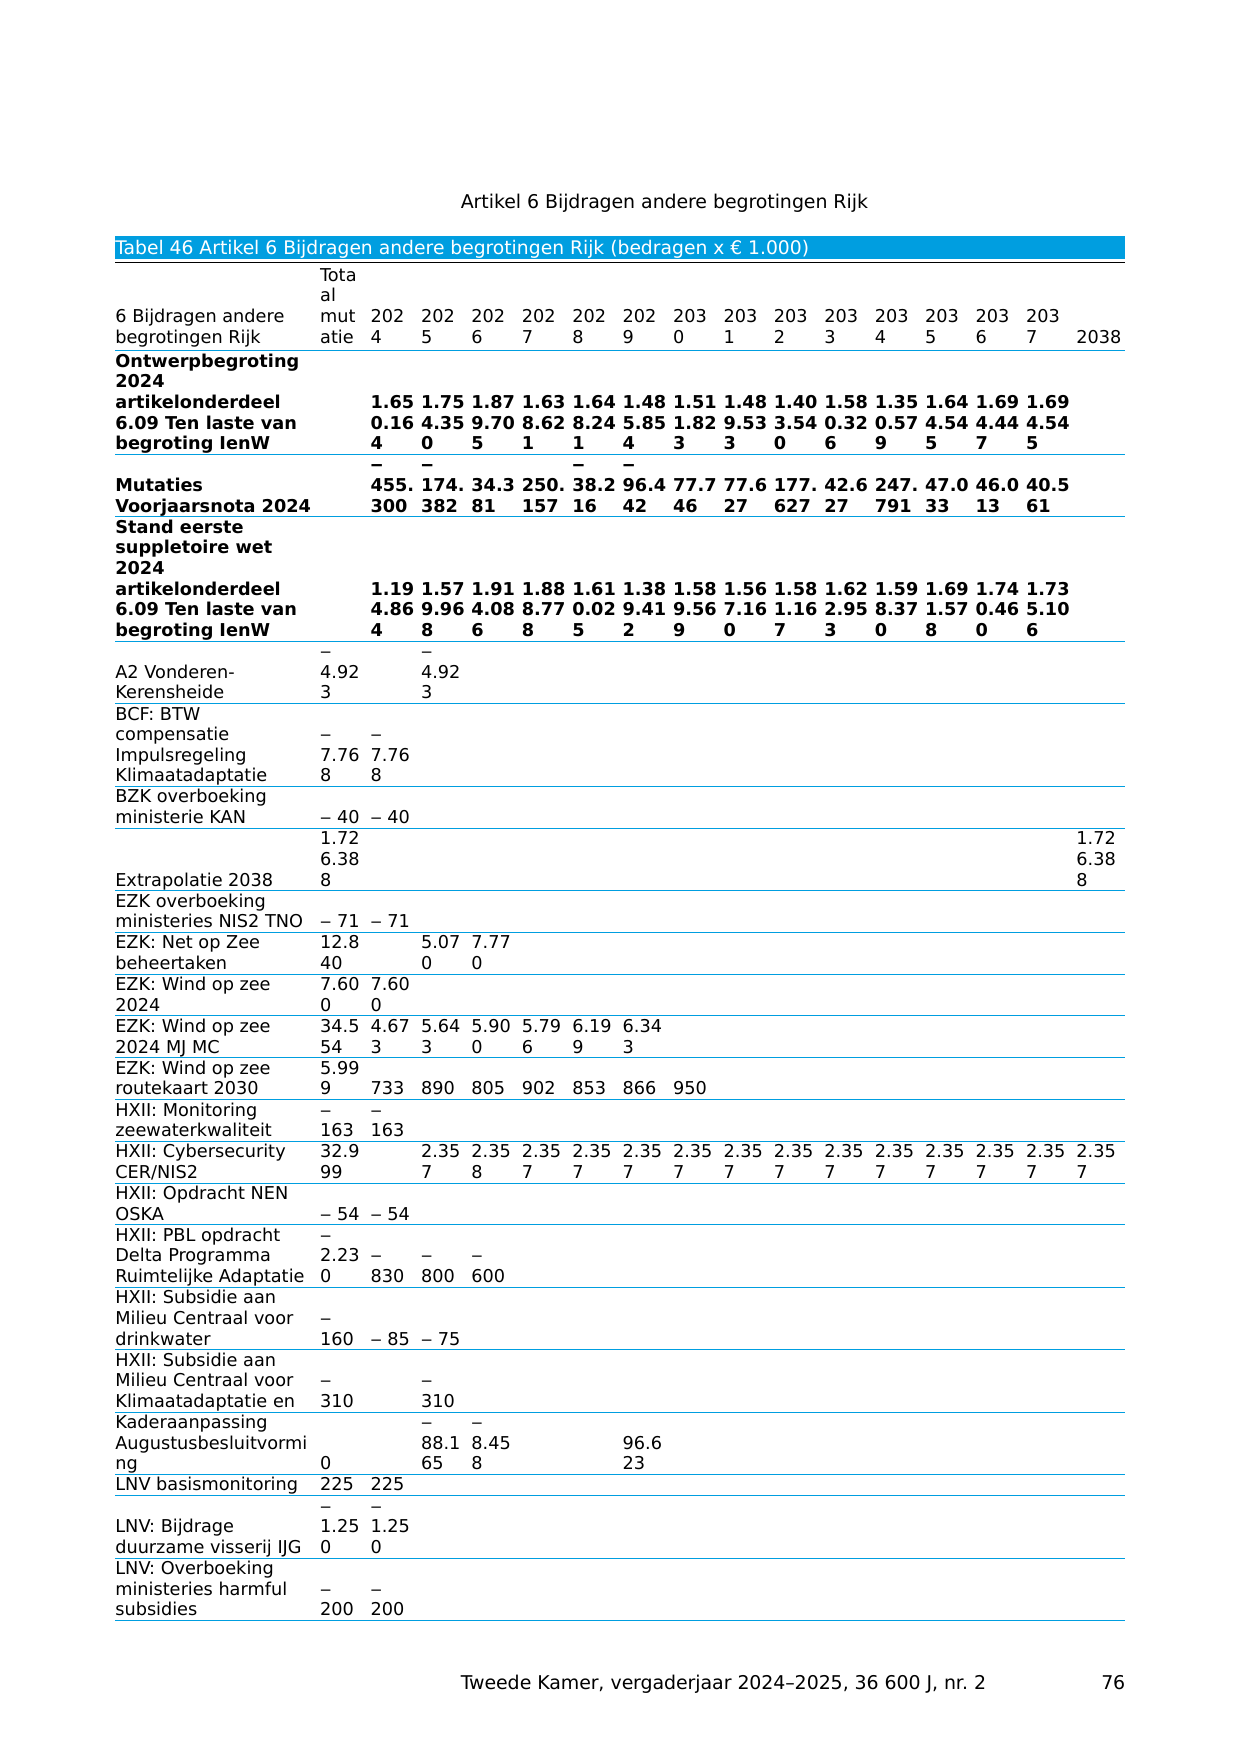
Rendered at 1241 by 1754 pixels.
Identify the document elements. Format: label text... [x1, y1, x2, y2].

table_cell [872, 1016, 922, 1057]
table_cell [418, 975, 468, 1015]
table_cell EZK: Wind op zee routekaart 2030 [115, 1058, 317, 1099]
table_cell ‒ 1.250 [317, 1496, 367, 1557]
table_cell [973, 1016, 1023, 1057]
table_cell ‒ 4.923 [317, 642, 367, 703]
table_cell ‒ 7.768 [317, 704, 367, 786]
table_cell [821, 1559, 872, 1620]
table_cell [569, 829, 619, 890]
table_cell [620, 787, 670, 828]
table_cell 733 [368, 1058, 418, 1099]
table_cell [519, 704, 569, 786]
table_cell 853 [569, 1058, 619, 1099]
table_cell [1073, 1496, 1125, 1557]
table_cell Mutaties Voorjaarsnota 2024 [115, 455, 317, 516]
table_cell [519, 642, 569, 703]
table_cell [670, 1350, 720, 1411]
table_cell 1.567.160 [720, 517, 771, 641]
table_cell EZK: Net op Zee beheertaken [115, 933, 317, 974]
table_cell 177.627 [771, 455, 821, 516]
table_cell [771, 1559, 821, 1620]
table_cell [872, 829, 922, 890]
table_cell [1023, 1225, 1073, 1287]
table_cell [720, 1475, 771, 1495]
table_cell [771, 787, 821, 828]
table_cell [1023, 704, 1073, 786]
table_cell 77.627 [720, 455, 771, 516]
table_cell [1073, 891, 1125, 932]
table_cell HXII: Monitoring zeewaterkwaliteit [115, 1100, 317, 1141]
table_cell 2027 [519, 263, 569, 350]
table_cell ‒ 8.458 [468, 1413, 519, 1474]
table_cell [720, 787, 771, 828]
table_cell [569, 787, 619, 828]
table_cell 1.644.545 [922, 351, 972, 454]
table_cell ‒ 96.442 [620, 455, 670, 516]
table_cell [973, 891, 1023, 932]
table_cell 1.581.167 [771, 517, 821, 641]
table_cell 47.033 [922, 455, 972, 516]
table_cell [569, 642, 619, 703]
table_cell [720, 1559, 771, 1620]
table_cell 1.879.705 [468, 351, 519, 454]
table_cell [1023, 1413, 1073, 1474]
table_cell [922, 975, 972, 1015]
table_cell [1023, 1475, 1073, 1495]
table_cell EZK: Wind op zee 2024 MJ MC [115, 1016, 317, 1057]
table_cell [468, 829, 519, 890]
table_cell Stand eerste suppletoire wet 2024 artikelonderdeel 6.09 Ten laste van begroting IenW [115, 517, 317, 641]
table_cell [922, 891, 972, 932]
table_cell ‒ 71 [368, 891, 418, 932]
table_cell 5.900 [468, 1016, 519, 1057]
table_cell [569, 1225, 619, 1287]
table_cell [973, 1288, 1023, 1349]
table_cell [771, 975, 821, 1015]
table_cell [569, 891, 619, 932]
table_cell [1073, 1350, 1125, 1411]
table_cell ‒ 800 [418, 1225, 468, 1287]
table_cell [973, 704, 1023, 786]
table_cell [670, 1496, 720, 1557]
table_cell ‒ 310 [418, 1350, 468, 1411]
table_cell [771, 829, 821, 890]
table_cell [468, 1288, 519, 1349]
table_cell [1073, 1413, 1125, 1474]
table_cell [872, 891, 922, 932]
table_cell [368, 829, 418, 890]
table_cell [317, 517, 367, 641]
table_cell 1.740.460 [973, 517, 1023, 641]
table_cell 1.888.778 [519, 517, 569, 641]
table_cell 2026 [468, 263, 519, 350]
table_cell 5.999 [317, 1058, 367, 1099]
table_cell [1073, 1058, 1125, 1099]
table_cell [317, 455, 367, 516]
table_cell 5.796 [519, 1016, 569, 1057]
table_cell [1073, 1288, 1125, 1349]
table_cell [1023, 975, 1073, 1015]
table_cell [821, 1058, 872, 1099]
table_cell [620, 1184, 670, 1224]
table_cell [1023, 829, 1073, 890]
title Artikel 6 Bijdragen andere begrotingen Rijk [461, 191, 1125, 213]
table_cell 40.561 [1023, 455, 1073, 516]
table_cell 1.638.621 [519, 351, 569, 454]
table_cell 2035 [922, 263, 972, 350]
table_cell 1.403.540 [771, 351, 821, 454]
table_cell [720, 1413, 771, 1474]
table_cell 46.013 [973, 455, 1023, 516]
table_cell [620, 891, 670, 932]
table_cell 1.691.578 [922, 517, 972, 641]
table_cell [922, 1350, 972, 1411]
table_cell 1.610.025 [569, 517, 619, 641]
table_cell [872, 1496, 922, 1557]
table_cell 2.357 [872, 1142, 922, 1182]
table_cell Kaderaanpassing Augustusbesluitvorming [115, 1413, 317, 1474]
table_cell 2.357 [569, 1142, 619, 1182]
table_cell [872, 704, 922, 786]
table_cell [771, 1350, 821, 1411]
table_cell 34.381 [468, 455, 519, 516]
table_cell [1023, 1016, 1073, 1057]
table_cell [519, 829, 569, 890]
table_cell A2 Vonderen-Kerensheide [115, 642, 317, 703]
table_cell [519, 1184, 569, 1224]
table_cell [418, 1496, 468, 1557]
table_cell [720, 1288, 771, 1349]
table_cell [519, 1350, 569, 1411]
table_cell [620, 1350, 670, 1411]
table_cell [973, 1350, 1023, 1411]
table_cell [973, 1559, 1023, 1620]
table_cell [872, 1559, 922, 1620]
table_cell 2.357 [973, 1142, 1023, 1182]
table_cell BZK overboeking ministerie KAN [115, 787, 317, 828]
table_cell ‒ 40 [368, 787, 418, 828]
table_cell 2.357 [720, 1142, 771, 1182]
table_cell 5.070 [418, 933, 468, 974]
table_cell [368, 1413, 418, 1474]
table_cell [620, 975, 670, 1015]
table_cell [1073, 787, 1125, 828]
table_cell [821, 787, 872, 828]
table_cell 866 [620, 1058, 670, 1099]
table_cell 2024 [368, 263, 418, 350]
table_cell [720, 1350, 771, 1411]
table_cell [821, 975, 872, 1015]
table_cell [973, 1184, 1023, 1224]
table_cell [468, 1184, 519, 1224]
table_cell [872, 1475, 922, 1495]
table_cell [771, 1413, 821, 1474]
table_cell [1023, 1100, 1073, 1141]
table_cell [620, 933, 670, 974]
table_cell [519, 1475, 569, 1495]
table_cell 6.343 [620, 1016, 670, 1057]
table_cell [821, 642, 872, 703]
table_cell HXII: Cybersecurity CER/NIS2 [115, 1142, 317, 1182]
table_cell 2.357 [922, 1142, 972, 1182]
table_cell ‒ 163 [368, 1100, 418, 1141]
table_cell [620, 704, 670, 786]
table_cell [519, 787, 569, 828]
table_cell [317, 351, 367, 454]
table_cell [872, 1058, 922, 1099]
table_cell [872, 1350, 922, 1411]
table_cell [1073, 351, 1125, 454]
table_cell [821, 1496, 872, 1557]
table_cell LNV basismonitoring [115, 1475, 317, 1495]
table_cell [670, 1559, 720, 1620]
table_cell [569, 1350, 619, 1411]
table_cell [1073, 1184, 1125, 1224]
table_cell [670, 933, 720, 974]
table_cell [821, 829, 872, 890]
table_cell [1073, 1559, 1125, 1620]
table_cell 2030 [670, 263, 720, 350]
table_cell [569, 975, 619, 1015]
table_cell ‒ 310 [317, 1350, 367, 1411]
table_cell ‒ 38.216 [569, 455, 619, 516]
table_cell [569, 1559, 619, 1620]
table_cell [821, 1016, 872, 1057]
table_cell [720, 829, 771, 890]
table_cell 2032 [771, 263, 821, 350]
table_cell 2034 [872, 263, 922, 350]
table_cell [1073, 455, 1125, 516]
table_cell [922, 1559, 972, 1620]
table_cell [519, 1496, 569, 1557]
table_cell [922, 1413, 972, 1474]
table_cell 34.554 [317, 1016, 367, 1057]
table_cell 2.357 [620, 1142, 670, 1182]
table_cell ‒ 75 [418, 1288, 468, 1349]
table_cell 1.650.164 [368, 351, 418, 454]
table_cell 77.746 [670, 455, 720, 516]
table_cell 1.754.350 [418, 351, 468, 454]
table_cell [771, 933, 821, 974]
table_cell [771, 1184, 821, 1224]
table_cell 32.999 [317, 1142, 367, 1182]
table_cell LNV: Bijdrage duurzame visserij IJG [115, 1496, 317, 1557]
table_cell [1023, 891, 1073, 932]
table_cell [1023, 787, 1073, 828]
table_cell [720, 933, 771, 974]
table_cell [670, 1225, 720, 1287]
table_cell 2.357 [771, 1142, 821, 1182]
table_cell [670, 829, 720, 890]
table_cell ‒ 71 [317, 891, 367, 932]
table_cell ‒ 7.768 [368, 704, 418, 786]
table_cell [519, 891, 569, 932]
table_cell [771, 1100, 821, 1141]
table_cell EZK overboeking ministeries NIS2 TNO [115, 891, 317, 932]
table_cell [620, 642, 670, 703]
table_cell 1.489.533 [720, 351, 771, 454]
table_cell [468, 787, 519, 828]
table_cell [468, 1350, 519, 1411]
table_cell [973, 1475, 1023, 1495]
table_cell [569, 933, 619, 974]
table_cell [720, 975, 771, 1015]
table_cell [720, 1016, 771, 1057]
table_cell [1023, 1184, 1073, 1224]
table_cell 225 [368, 1475, 418, 1495]
table_cell 7.770 [468, 933, 519, 974]
table_cell Extrapolatie 2038 [115, 829, 317, 890]
table_cell 1.579.968 [418, 517, 468, 641]
table_cell [670, 1100, 720, 1141]
table_cell 2.357 [670, 1142, 720, 1182]
table_cell [973, 1225, 1023, 1287]
table_cell ‒ 1.250 [368, 1496, 418, 1557]
table_cell [569, 1475, 619, 1495]
table_cell [519, 1225, 569, 1287]
table_cell ‒ 54 [317, 1184, 367, 1224]
table_cell 1.622.953 [821, 517, 872, 641]
table_cell [922, 1496, 972, 1557]
table_cell 7.600 [368, 975, 418, 1015]
table_cell [569, 1496, 619, 1557]
table_cell ‒ 54 [368, 1184, 418, 1224]
table_cell [468, 1475, 519, 1495]
table_cell [670, 891, 720, 932]
table_cell [519, 975, 569, 1015]
table_cell [620, 1559, 670, 1620]
table_cell 2031 [720, 263, 771, 350]
table_cell [1023, 642, 1073, 703]
table_cell 890 [418, 1058, 468, 1099]
table_cell [922, 787, 972, 828]
table_cell [973, 975, 1023, 1015]
table_cell 2036 [973, 263, 1023, 350]
table_cell [468, 975, 519, 1015]
table_cell ‒ 163 [317, 1100, 367, 1141]
table_cell 1.694.447 [973, 351, 1023, 454]
table_cell [620, 1225, 670, 1287]
table_cell [368, 933, 418, 974]
table_cell 1.589.569 [670, 517, 720, 641]
table_cell [468, 704, 519, 786]
table_cell 2.357 [821, 1142, 872, 1182]
table_cell [1073, 517, 1125, 641]
table_cell 1.726.388 [317, 829, 367, 890]
table_cell [468, 1559, 519, 1620]
table_cell [720, 642, 771, 703]
table_cell [771, 642, 821, 703]
table_cell [973, 787, 1023, 828]
table_cell [519, 1288, 569, 1349]
table_cell [821, 891, 872, 932]
table_cell [1073, 975, 1125, 1015]
table_cell 6.199 [569, 1016, 619, 1057]
table_cell ‒ 40 [317, 787, 367, 828]
table_cell [670, 1475, 720, 1495]
table_cell 2033 [821, 263, 872, 350]
table_cell [368, 1350, 418, 1411]
table_cell [569, 704, 619, 786]
table_cell [821, 1413, 872, 1474]
table_cell [720, 891, 771, 932]
table_cell [821, 1184, 872, 1224]
table_cell 1.389.412 [620, 517, 670, 641]
table_cell [922, 829, 972, 890]
table_cell ‒ 4.923 [418, 642, 468, 703]
table_cell [821, 1288, 872, 1349]
table_cell [922, 933, 972, 974]
table_cell [872, 1413, 922, 1474]
table_cell [468, 1100, 519, 1141]
table_cell [670, 704, 720, 786]
table_cell 4.673 [368, 1016, 418, 1057]
table_cell [1073, 1016, 1125, 1057]
table_cell [1073, 1100, 1125, 1141]
table_cell [418, 704, 468, 786]
table_cell [771, 1288, 821, 1349]
table_cell 1.648.241 [569, 351, 619, 454]
table_cell [1073, 642, 1125, 703]
table_cell [519, 1100, 569, 1141]
table_cell [922, 1225, 972, 1287]
table_cell ‒ 88.165 [418, 1413, 468, 1474]
table_cell 247.791 [872, 455, 922, 516]
table_cell HXII: Opdracht NEN OSKA [115, 1184, 317, 1224]
table_cell [771, 891, 821, 932]
table_cell [368, 1142, 418, 1182]
table_cell [821, 933, 872, 974]
table_cell 2.357 [1023, 1142, 1073, 1182]
table_cell [670, 1184, 720, 1224]
table_cell HXII: PBL opdracht Delta Programma Ruimtelijke Adaptatie [115, 1225, 317, 1287]
table_cell [973, 1413, 1023, 1474]
table_cell 1.485.854 [620, 351, 670, 454]
table_cell 1.580.326 [821, 351, 872, 454]
table_cell [1023, 1288, 1073, 1349]
table_cell [821, 1350, 872, 1411]
table_cell 1.914.086 [468, 517, 519, 641]
table_cell [1073, 704, 1125, 786]
table_cell [1023, 1058, 1073, 1099]
table_cell 2029 [620, 263, 670, 350]
table_cell ‒ 600 [468, 1225, 519, 1287]
table_cell [670, 1288, 720, 1349]
table_cell [620, 1475, 670, 1495]
table_cell [418, 1184, 468, 1224]
table_cell ‒ 830 [368, 1225, 418, 1287]
table_cell [670, 787, 720, 828]
table_cell [872, 975, 922, 1015]
table_cell [922, 1100, 972, 1141]
table_cell [670, 975, 720, 1015]
table_cell 805 [468, 1058, 519, 1099]
table_cell BCF: BTW compensatie Impulsregeling Klimaatadaptatie [115, 704, 317, 786]
table_cell [468, 1496, 519, 1557]
table_cell [418, 787, 468, 828]
table_cell [872, 1100, 922, 1141]
table_cell [620, 1288, 670, 1349]
table_cell 1.511.823 [670, 351, 720, 454]
table_cell 1.694.545 [1023, 351, 1073, 454]
table_cell [922, 1058, 972, 1099]
table_cell [872, 642, 922, 703]
table_cell [872, 933, 922, 974]
table_cell [821, 1225, 872, 1287]
table_cell EZK: Wind op zee 2024 [115, 975, 317, 1015]
table_cell Totaal mutatie [317, 263, 367, 350]
table_cell 1.598.370 [872, 517, 922, 641]
table_cell [922, 1184, 972, 1224]
table_cell [771, 704, 821, 786]
table_cell [771, 1016, 821, 1057]
table_cell 902 [519, 1058, 569, 1099]
table_cell [1073, 933, 1125, 974]
table_cell Ontwerpbegroting 2024 artikelonderdeel 6.09 Ten laste van begroting IenW [115, 351, 317, 454]
table_cell [973, 933, 1023, 974]
table_cell [720, 1225, 771, 1287]
table_cell [821, 1100, 872, 1141]
table_cell [771, 1225, 821, 1287]
table_cell [922, 1475, 972, 1495]
table_cell 96.623 [620, 1413, 670, 1474]
table_cell [720, 1100, 771, 1141]
table_cell ‒ 2.230 [317, 1225, 367, 1287]
table_cell 1.726.388 [1073, 829, 1125, 890]
table_cell [418, 1100, 468, 1141]
table_cell 42.627 [821, 455, 872, 516]
table_cell [872, 787, 922, 828]
table_cell [973, 1496, 1023, 1557]
table_cell 2.357 [1073, 1142, 1125, 1182]
table_cell [922, 1016, 972, 1057]
table_cell [771, 1058, 821, 1099]
table_cell 7.600 [317, 975, 367, 1015]
table_cell 2.357 [418, 1142, 468, 1182]
table_cell ‒ 200 [317, 1559, 367, 1620]
table_cell 2.358 [468, 1142, 519, 1182]
table_cell 1.350.579 [872, 351, 922, 454]
table_cell 2025 [418, 263, 468, 350]
table_cell [1023, 1350, 1073, 1411]
table_cell ‒ 200 [368, 1559, 418, 1620]
table_cell [670, 1016, 720, 1057]
table_cell [418, 829, 468, 890]
table_cell [771, 1496, 821, 1557]
table_cell 950 [670, 1058, 720, 1099]
table_cell HXII: Subsidie aan Milieu Centraal voor drinkwater [115, 1288, 317, 1349]
table_cell [872, 1225, 922, 1287]
table_cell 6 Bijdragen andere begrotingen Rijk [115, 263, 317, 350]
table_cell [720, 704, 771, 786]
table_cell [519, 1413, 569, 1474]
table_cell [569, 1100, 619, 1141]
table_cell [519, 933, 569, 974]
table_cell LNV: Overboeking ministeries harmful subsidies [115, 1559, 317, 1620]
table_cell [418, 1475, 468, 1495]
table_cell 225 [317, 1475, 367, 1495]
table_cell [468, 642, 519, 703]
table_cell [418, 1559, 468, 1620]
table_cell [973, 1058, 1023, 1099]
table_cell [1023, 1559, 1073, 1620]
table_cell 2038 [1073, 263, 1125, 350]
table_cell ‒ 174.382 [418, 455, 468, 516]
table_cell [973, 642, 1023, 703]
table_cell [922, 1288, 972, 1349]
table_cell [519, 1559, 569, 1620]
table_cell [821, 704, 872, 786]
table_cell ‒ 160 [317, 1288, 367, 1349]
table_cell [771, 1475, 821, 1495]
table_cell 2028 [569, 263, 619, 350]
table_cell ‒ 455.300 [368, 455, 418, 516]
table_cell [620, 1100, 670, 1141]
table_cell 2037 [1023, 263, 1073, 350]
table_cell ‒ 85 [368, 1288, 418, 1349]
table_cell 12.840 [317, 933, 367, 974]
table_cell [922, 704, 972, 786]
table_cell 5.643 [418, 1016, 468, 1057]
table_cell [973, 1100, 1023, 1141]
table_cell [720, 1496, 771, 1557]
table_cell [620, 1496, 670, 1557]
table_cell [821, 1475, 872, 1495]
table_cell 0 [317, 1413, 367, 1474]
table_cell [973, 829, 1023, 890]
table_cell [620, 829, 670, 890]
table_cell [872, 1288, 922, 1349]
table_cell HXII: Subsidie aan Milieu Centraal voor Klimaatadaptatie en [115, 1350, 317, 1411]
table_cell 1.735.106 [1023, 517, 1073, 641]
table_cell [720, 1184, 771, 1224]
table_cell [418, 891, 468, 932]
table_cell [872, 1184, 922, 1224]
table_cell [1073, 1475, 1125, 1495]
table_cell [569, 1288, 619, 1349]
table_cell [1023, 933, 1073, 974]
table_cell [1023, 1496, 1073, 1557]
table_cell [670, 642, 720, 703]
table_cell [368, 642, 418, 703]
table_cell [720, 1058, 771, 1099]
table_cell 1.194.864 [368, 517, 418, 641]
table_cell [569, 1184, 619, 1224]
table_cell 250.157 [519, 455, 569, 516]
table_cell [922, 642, 972, 703]
table_cell [569, 1413, 619, 1474]
table_cell [670, 1413, 720, 1474]
table_cell [468, 891, 519, 932]
table_cell 2.357 [519, 1142, 569, 1182]
table_cell [1073, 1225, 1125, 1287]
